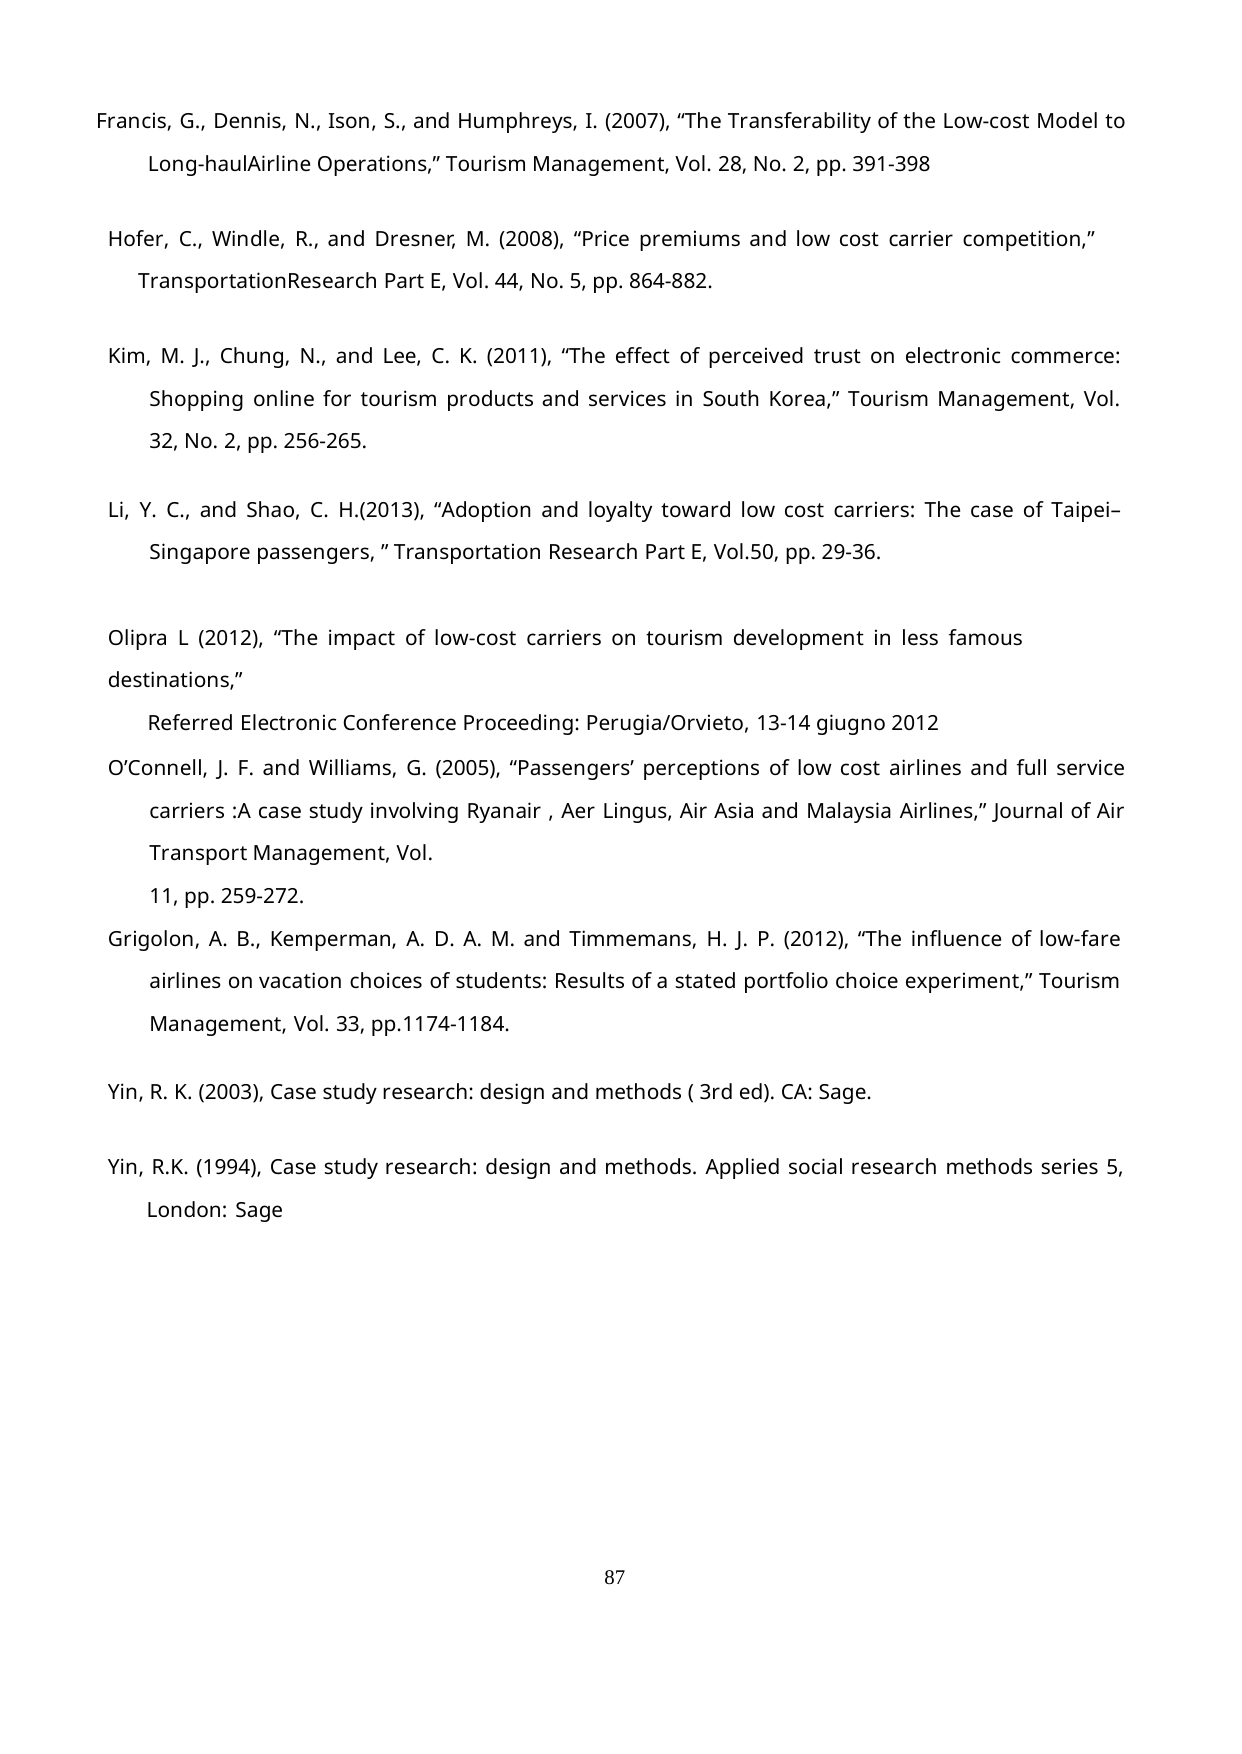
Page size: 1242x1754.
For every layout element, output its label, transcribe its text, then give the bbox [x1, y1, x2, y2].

text O’Connell, J. F. and Williams, G. (2005), “Passengers’ perceptions of low cost airlines and full service carriers :A case study involving Ryanair , Aer Lingus, Air Asia and Malaysia Airlines,” Journal of Air Transport Management, Vol. [108, 753, 1126, 867]
text Kim, M. J., Chung, N., and Lee, C. K. (2011), “The effect of perceived trust on electronic commerce: Shopping online for tourism products and services in South Korea,” Tourism Management, Vol. 32, No. 2, pp. 256-265. [108, 341, 1121, 455]
text Long-haulAirline Operations,” Tourism Management, Vol. 28, No. 2, pp. 391-398 [96, 149, 1133, 177]
text Hofer, C., Windle, R., and Dresner, M. (2008), “Price premiums and low cost carrier competition,” [108, 224, 1133, 252]
text Grigolon, A. B., Kemperman, A. D. A. M. and Timmemans, H. J. P. (2012), “The influence of low-fare airlines on vacation choices of students: Results of a stated portfolio choice experiment,” Tourism Management, Vol. 33, pp.1174-1184. [108, 924, 1121, 1037]
text Yin, R. K. (2003), Case study research: design and methods ( 3rd ed). CA: Sage. [108, 1077, 1133, 1106]
text Li, Y. C., and Shao, C. H.(2013), “Adoption and loyalty toward low cost carriers: The case of Taipei–Singapore passengers, ” Transportation Research Part E, Vol.50, pp. 29-36. [108, 495, 1121, 566]
text Yin, R.K. (1994), Case study research: design and methods. Applied social research methods series 5, [108, 1152, 1133, 1181]
text 11, pp. 259-272. [149, 881, 1133, 909]
text London: Sage [96, 1195, 1126, 1223]
text Olipra L (2012), “The impact of low-cost carriers on tourism development in less famous destinations,” [108, 623, 1133, 694]
text Referred Electronic Conference Proceeding: Perugia/Orvieto, 13-14 giugno 2012 [108, 708, 1133, 736]
text Francis, G., Dennis, N., Ison, S., and Humphreys, I. (2007), “The Transferability of the Low-cost Model to [96, 106, 1133, 135]
text TransportationResearch Part E, Vol. 44, No. 5, pp. 864-882. [108, 266, 1133, 295]
